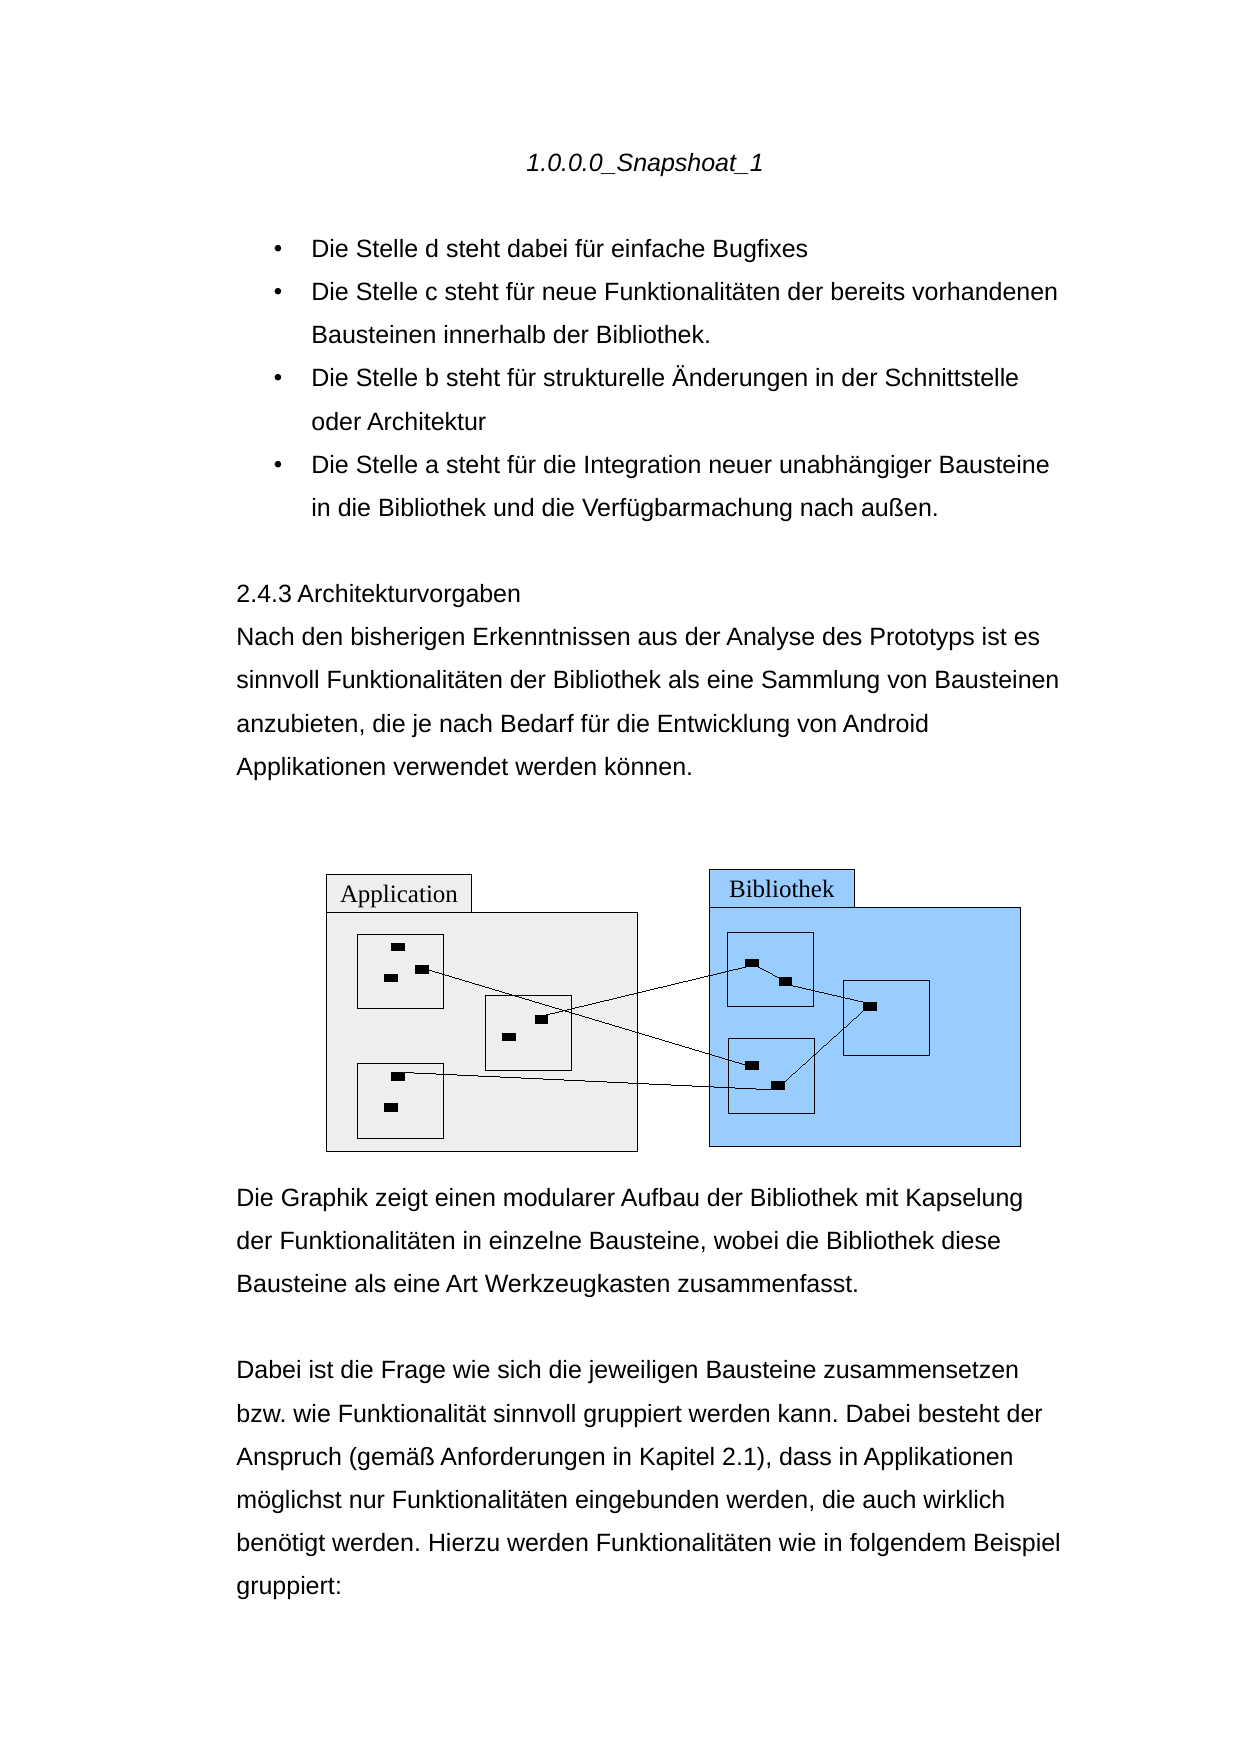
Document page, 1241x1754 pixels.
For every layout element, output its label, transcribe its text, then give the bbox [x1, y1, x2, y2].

text Dabei ist die Frage wie sich die jeweiligen Bausteine zusammensetzen bzw. wie Funktionalität sinnvoll gruppiert werden kann. Dabei besteht der Anspruch (gemäß Anforderungen in Kapitel 2.1), dass in Applikationen möglichst nur Funktionalitäten eingebunden werden, die auch wirklich benötigt werden. Hierzu werden Funktionalitäten wie in folgendem Beispiel gruppiert: [236, 1356, 1063, 1600]
text 1.0.0.0_Snapshoat_1 [236, 148, 1063, 176]
text 2.4.3 Architekturvorgaben [236, 579, 1063, 608]
list Die Stelle b steht für strukturelle Änderungen in der Schnittstelle oder Architektur [274, 363, 1063, 435]
list Die Stelle d steht dabei für einfache Bugfixes [274, 234, 1063, 263]
list Die Stelle c steht für neue Funktionalitäten der bereits vorhandenen Bausteinen innerhalb der Bibliothek. [274, 277, 1063, 349]
text Die Graphik zeigt einen modularer Aufbau der Bibliothek mit Kapselung der Funktionalitäten in einzelne Bausteine, wobei die Bibliothek diese Bausteine als eine Art Werkzeugkasten zusammenfasst. [236, 1183, 1063, 1298]
text Nach den bisherigen Erkenntnissen aus der Analyse des Prototyps ist es sinnvoll Funktionalitäten der Bibliothek als eine Sammlung von Bausteinen anzubieten, die je nach Bedarf für die Entwicklung von Android Applikationen verwendet werden können. [236, 622, 1063, 781]
list Die Stelle a steht für die Integration neuer unabhängiger Bausteine in die Bibliothek und die Verfügbarmachung nach außen. [274, 450, 1063, 522]
